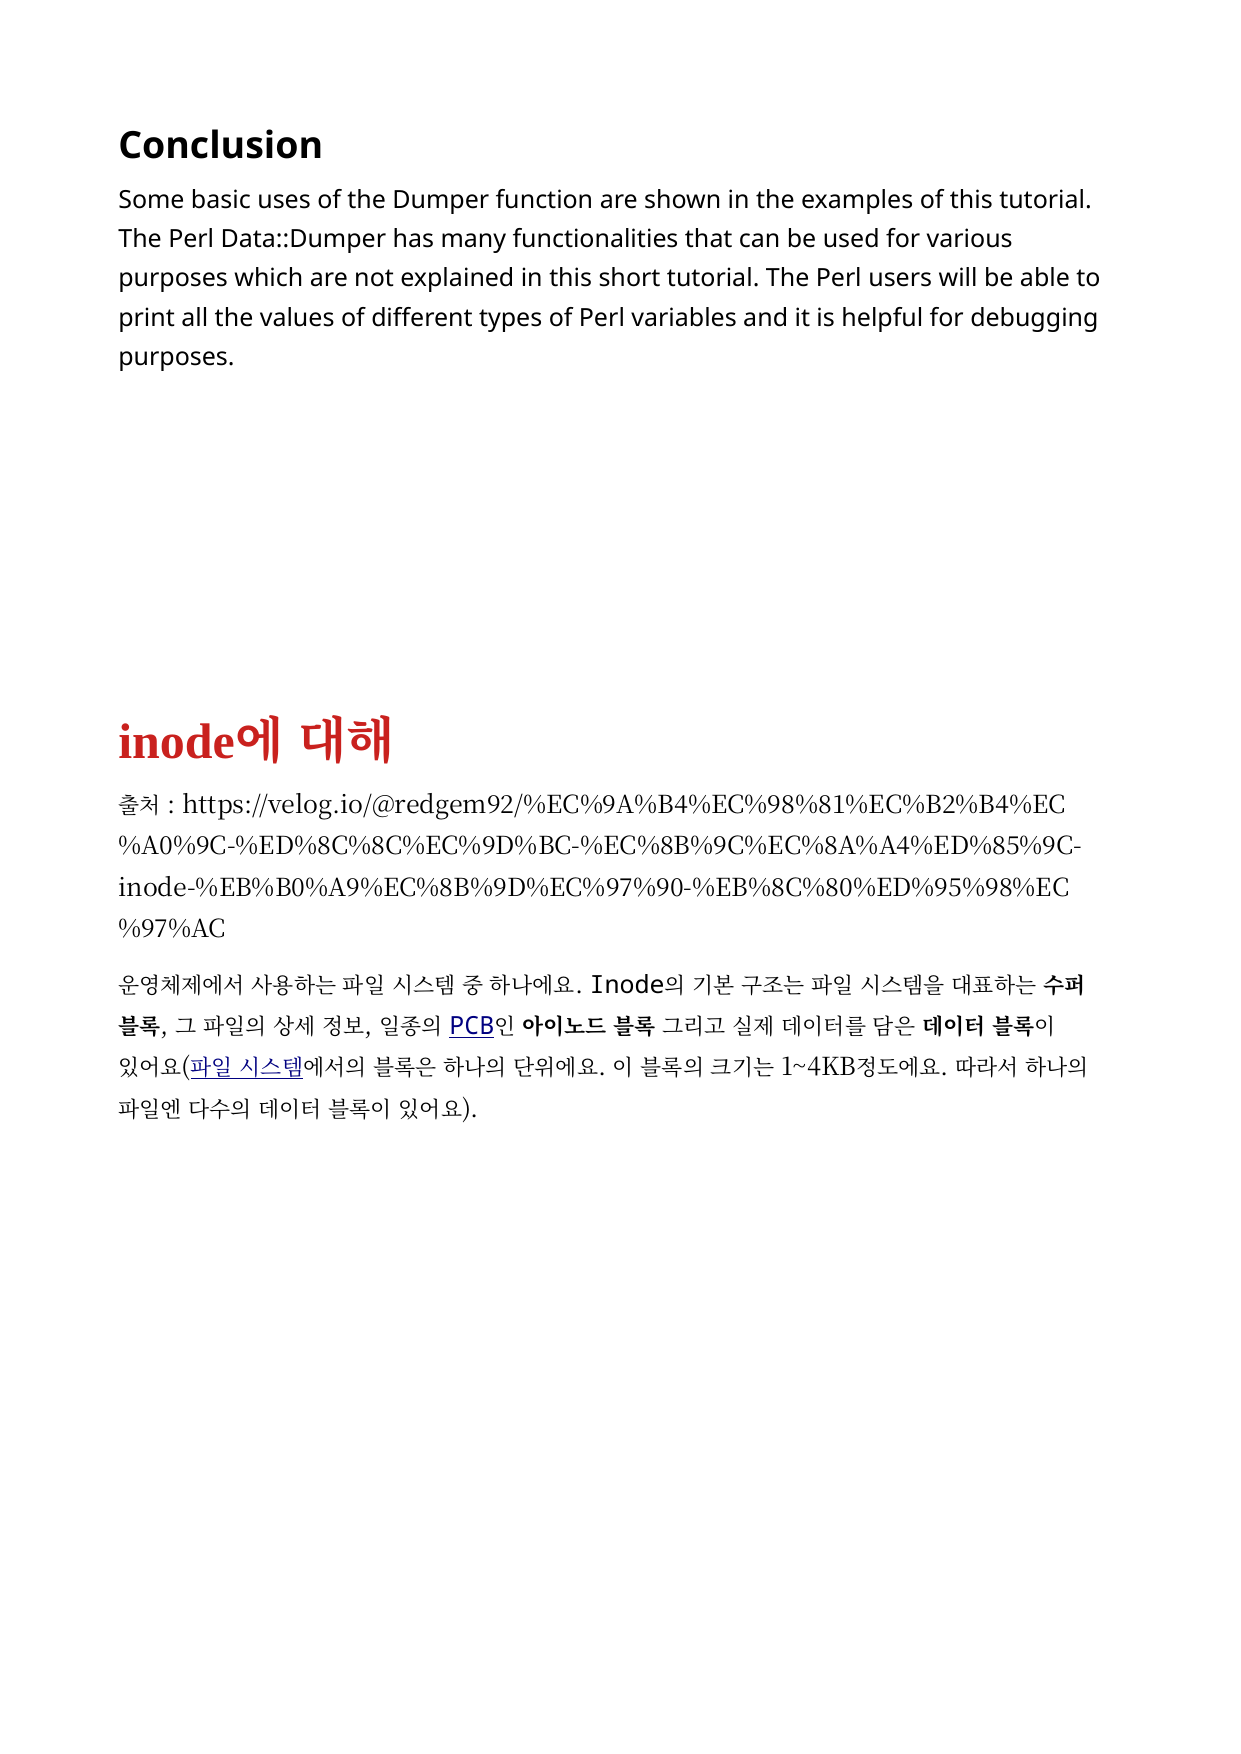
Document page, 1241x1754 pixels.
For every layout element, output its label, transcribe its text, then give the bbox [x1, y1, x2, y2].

subtitle Conclusion [118, 118, 1122, 169]
subtitle inode에 대해 [118, 700, 1122, 772]
text 운영체제에서 사용하는 파일 시스템 중 하나에요. Inode의 기본 구조는 파일 시스템을 대표하는 수퍼 블록, 그 파일의 상세 정보, 일종의 PCB인 아이노드 블록 그리고 실제 데이터를 담은 데이터 블록이 있어요(파일 시스템에서의 블록은 하나의 단위에요. 이 블록의 크기는 1~4KB정도에요. 따라서 하나의 파일엔 다수의 데이터 블록이 있어요). [118, 964, 1122, 1124]
text 출처 : https://velog.io/@redgem92/%EC%9A%B4%EC%98%81%EC%B2%B4%EC%A0%9C-%ED%8C%8C%EC%9D%BC-%EC%8B%9C%EC%8A%A4%ED%85%9C-inode-%EB%B0%A9%EC%8B%9D%EC%97%90-%EB%8C%80%ED%95%98%EC%97%AC [118, 785, 1122, 944]
text Some basic uses of the Dumper function are shown in the examples of this tutorial. The Perl Data::Dumper has many functionalities that can be used for various purposes which are not explained in this short tutorial. The Perl users will be able to print all the values of different types of Perl variables and it is helpful for debugging purposes. [118, 182, 1122, 372]
